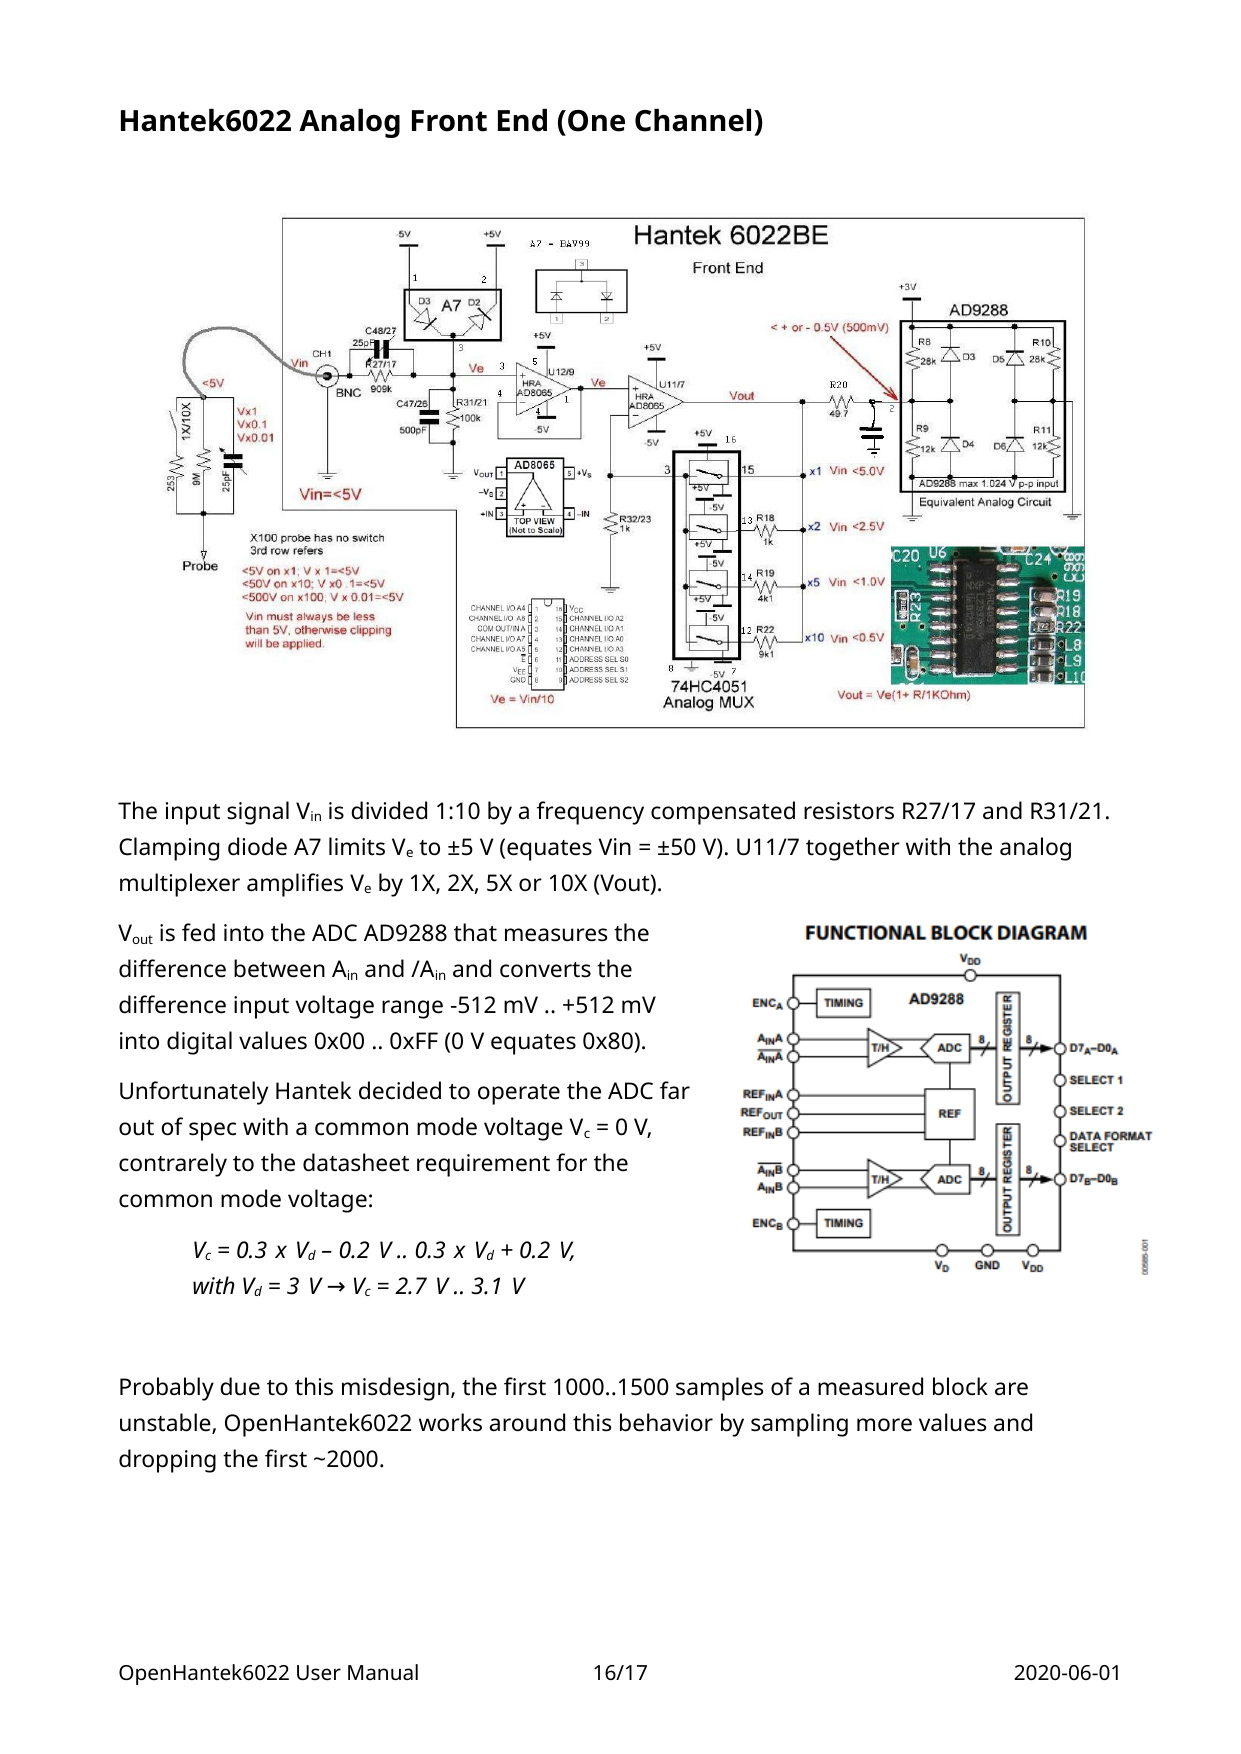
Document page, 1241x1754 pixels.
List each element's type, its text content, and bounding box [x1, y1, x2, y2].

subtitle The input signal Vin is divided 1:10 by a frequency compensated resistors R27/17 and R31/21. Clamping diode A7 limits Ve to ±5 V (equates Vin = ±50 V). U11/7 together with the analog multiplexer amplifies Ve by 1X, 2X, 5X or 10X (Vout). [118, 735, 1122, 898]
subtitle Hantek6022 Analog Front End (One Channel) [118, 100, 1122, 140]
subtitle Vc = 0.3 x Vd – 0.2 V .. 0.3 x Vd + 0.2 V, with Vd = 3 V → Vc = 2.7 V .. 3.1 V [118, 1234, 1122, 1301]
subtitle Probably due to this misdesign, the first 1000..1500 samples of a measured block are unstable, OpenHantek6022 works around this behavior by sampling more values and dropping the first ~2000. [118, 1371, 1122, 1474]
subtitle Vout is fed into the ADC AD9288 that measures the difference between Ain and /Ain and converts the difference input voltage range -512 mV .. +512 mV into digital values 0x00 .. 0xFF (0 V equates 0x80). [118, 917, 738, 1056]
picture [738, 917, 1158, 1282]
subtitle Unfortunately Hantek decided to operate the ADC far out of spec with a common mode voltage Vc = 0 V, contrarely to the datasheet requirement for the common mode voltage: [118, 1075, 738, 1214]
picture [122, 205, 1127, 736]
